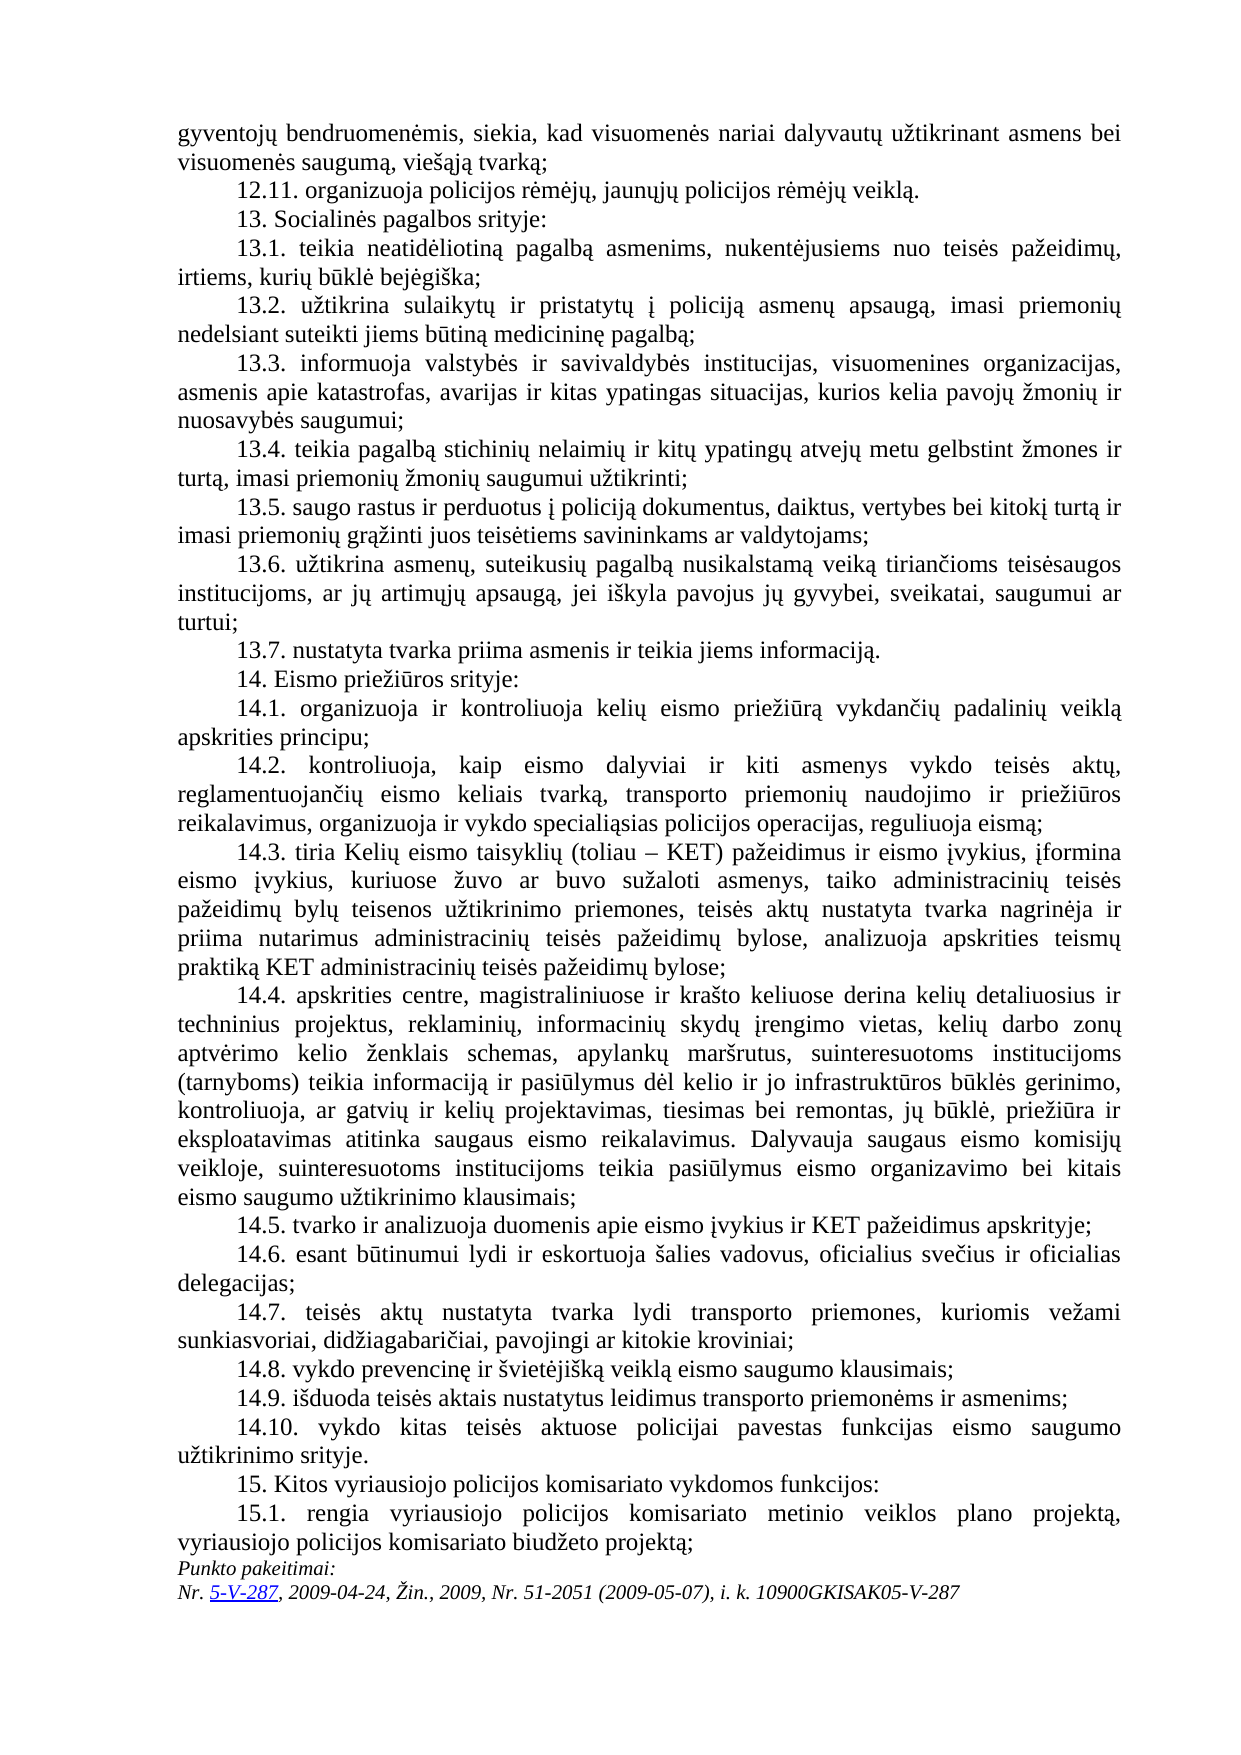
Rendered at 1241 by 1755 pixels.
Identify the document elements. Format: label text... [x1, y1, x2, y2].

text 13.6. užtikrina asmenų, suteikusių pagalbą nusikalstamą veiką tiriančioms teisėsaugos institucijoms, ar jų artimųjų apsaugą, jei iškyla pavojus jų gyvybei, sveikatai, saugumui ar turtui; [177, 549, 1122, 636]
text 12.11. organizuoja policijos rėmėjų, jaunųjų policijos rėmėjų veiklą. [177, 176, 1122, 204]
text 14.9. išduoda teisės aktais nustatytus leidimus transporto priemonėms ir asmenims; [177, 1383, 1122, 1412]
text 14.4. apskrities centre, magistraliniuose ir krašto keliuose derina kelių detaliuosius ir techninius projektus, reklaminių, informacinių skydų įrengimo vietas, kelių darbo zonų aptvėrimo kelio ženklais schemas, apylankų maršrutus, suinteresuotoms institucijoms (tarnyboms) teikia informaciją ir pasiūlymus dėl kelio ir jo infrastruktūros būklės gerinimo, kontroliuoja, ar gatvių ir kelių projektavimas, tiesimas bei remontas, jų būklė, priežiūra ir eksploatavimas atitinka saugaus eismo reikalavimus. Dalyvauja saugaus eismo komisijų veikloje, suinteresuotoms institucijoms teikia pasiūlymus eismo organizavimo bei kitais eismo saugumo užtikrinimo klausimais; [177, 981, 1122, 1211]
text 14.3. tiria Kelių eismo taisyklių (toliau – KET) pažeidimus ir eismo įvykius, įformina eismo įvykius, kuriuose žuvo ar buvo sužaloti asmenys, taiko administracinių teisės pažeidimų bylų teisenos užtikrinimo priemones, teisės aktų nustatyta tvarka nagrinėja ir priima nutarimus administracinių teisės pažeidimų bylose, analizuoja apskrities teismų praktiką KET administracinių teisės pažeidimų bylose; [177, 837, 1122, 981]
text Nr. 5-V-287, 2009-04-24, Žin., 2009, Nr. 51-2051 (2009-05-07), i. k. 10900GKISAK05-V-287 [177, 1580, 1122, 1604]
text 13.5. saugo rastus ir perduotus į policiją dokumentus, daiktus, vertybes bei kitokį turtą ir imasi priemonių grąžinti juos teisėtiems savininkams ar valdytojams; [177, 492, 1122, 549]
text 15. Kitos vyriausiojo policijos komisariato vykdomos funkcijos: [177, 1469, 1122, 1498]
text 13.7. nustatyta tvarka priima asmenis ir teikia jiems informaciją. [177, 636, 1122, 664]
text gyventojų bendruomenėmis, siekia, kad visuomenės nariai dalyvautų užtikrinant asmens bei visuomenės saugumą, viešąją tvarką; [177, 118, 1122, 176]
text 13.3. informuoja valstybės ir savivaldybės institucijas, visuomenines organizacijas, asmenis apie katastrofas, avarijas ir kitas ypatingas situacijas, kurios kelia pavojų žmonių ir nuosavybės saugumui; [177, 348, 1122, 434]
text 14.1. organizuoja ir kontroliuoja kelių eismo priežiūrą vykdančių padalinių veiklą apskrities principu; [177, 693, 1122, 751]
text 14. Eismo priežiūros srityje: [177, 664, 1122, 693]
text Punkto pakeitimai: [177, 1556, 1122, 1580]
text 13.2. užtikrina sulaikytų ir pristatytų į policiją asmenų apsaugą, imasi priemonių nedelsiant suteikti jiems būtiną medicininę pagalbą; [177, 291, 1122, 348]
text 14.10. vykdo kitas teisės aktuose policijai pavestas funkcijas eismo saugumo užtikrinimo srityje. [177, 1412, 1122, 1469]
text 13. Socialinės pagalbos srityje: [177, 204, 1122, 233]
text 13.1. teikia neatidėliotiną pagalbą asmenims, nukentėjusiems nuo teisės pažeidimų, irtiems, kurių būklė bejėgiška; [177, 233, 1122, 291]
text 14.7. teisės aktų nustatyta tvarka lydi transporto priemones, kuriomis vežami sunkiasvoriai, didžiagabaričiai, pavojingi ar kitokie kroviniai; [177, 1297, 1122, 1354]
text 13.4. teikia pagalbą stichinių nelaimių ir kitų ypatingų atvejų metu gelbstint žmones ir turtą, imasi priemonių žmonių saugumui užtikrinti; [177, 434, 1122, 492]
text 14.8. vykdo prevencinę ir švietėjišką veiklą eismo saugumo klausimais; [177, 1354, 1122, 1383]
text 14.5. tvarko ir analizuoja duomenis apie eismo įvykius ir KET pažeidimus apskrityje; [177, 1211, 1122, 1239]
text 15.1. rengia vyriausiojo policijos komisariato metinio veiklos plano projektą, vyriausiojo policijos komisariato biudžeto projektą; [177, 1498, 1122, 1556]
text 14.6. esant būtinumui lydi ir eskortuoja šalies vadovus, oficialius svečius ir oficialias delegacijas; [177, 1239, 1122, 1297]
text 14.2. kontroliuoja, kaip eismo dalyviai ir kiti asmenys vykdo teisės aktų, reglamentuojančių eismo keliais tvarką, transporto priemonių naudojimo ir priežiūros reikalavimus, organizuoja ir vykdo specialiąsias policijos operacijas, reguliuoja eismą; [177, 751, 1122, 837]
